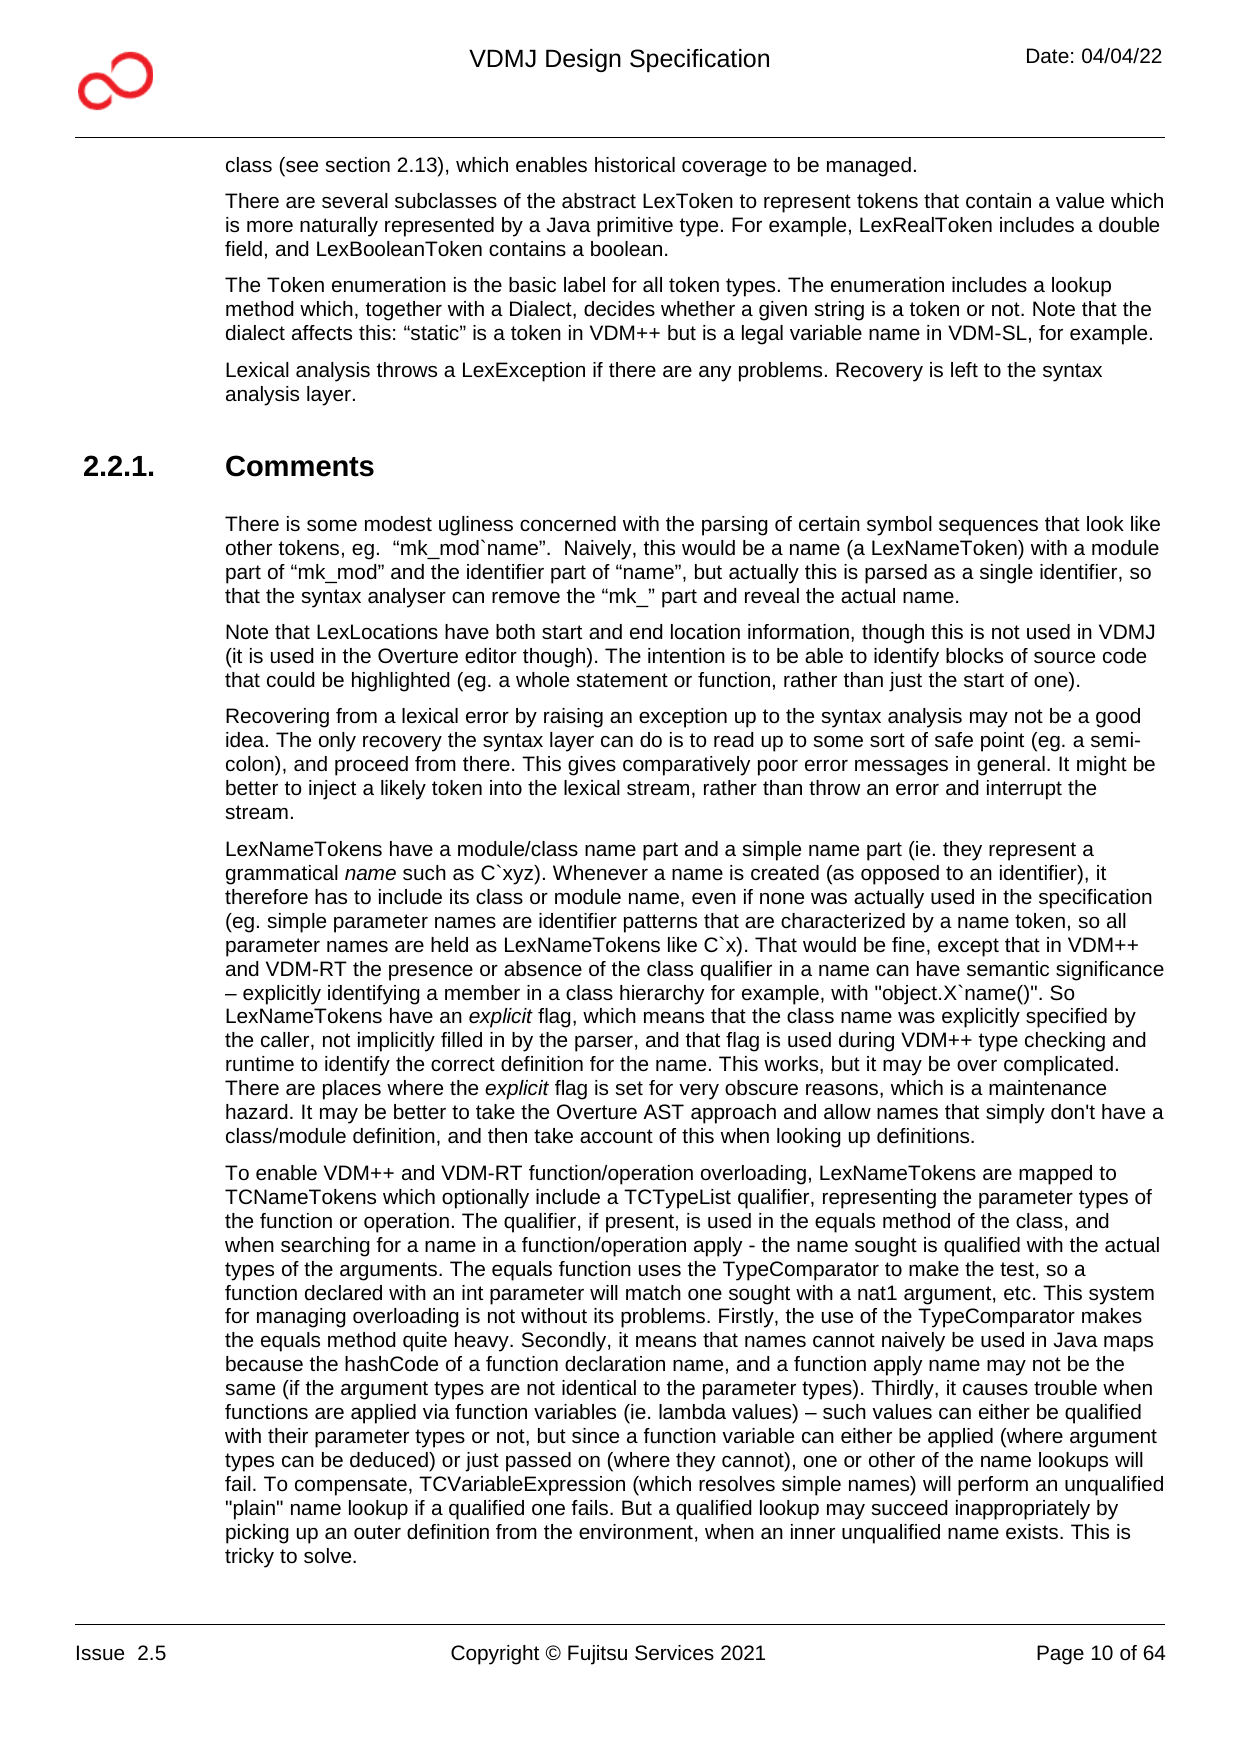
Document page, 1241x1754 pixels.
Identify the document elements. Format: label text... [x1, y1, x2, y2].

text There are several subclasses of the abstract LexToken to represent tokens that contain a value which is more naturally represented by a Java primitive type. For example, LexRealToken includes a double field, and LexBooleanToken contains a boolean. [225, 189, 1165, 261]
text Note that LexLocations have both start and end location information, though this is not used in VDMJ (it is used in the Overture editor though). The intention is to be able to identify blocks of source code that could be highlighted (eg. a whole statement or function, rather than just the start of one). [225, 620, 1165, 692]
text LexNameTokens have a module/class name part and a simple name part (ie. they represent a grammatical name such as C`xyz). Whenever a name is created (as opposed to an identifier), it therefore has to include its class or module name, even if none was actually used in the specification (eg. simple parameter names are identifier patterns that are characterized by a name token, so all parameter names are held as LexNameTokens like C`x). That would be fine, except that in VDM++ and VDM-RT the presence or absence of the class qualifier in a name can have semantic significance – explicitly identifying a member in a class hierarchy for example, with "object.X`name()". So LexNameTokens have an explicit flag, which means that the class name was explicitly specified by the caller, not implicitly filled in by the parser, and that flag is used during VDM++ type checking and runtime to identify the correct definition for the name. This works, but it may be over complicated. There are places where the explicit flag is set for very obscure reasons, which is a maintenance hazard. It may be better to take the Overture AST approach and allow names that simply don't have a class/module definition, and then take account of this when looking up definitions. [225, 837, 1165, 1148]
text To enable VDM++ and VDM-RT function/operation overloading, LexNameTokens are mapped to TCNameTokens which optionally include a TCTypeList qualifier, representing the parameter types of the function or operation. The qualifier, if present, is used in the equals method of the class, and when searching for a name in a function/operation apply - the name sought is qualified with the actual types of the arguments. The equals function uses the TypeComparator to make the test, so a function declared with an int parameter will match one sought with a nat1 argument, etc. This system for managing overloading is not without its problems. Firstly, the use of the TypeComparator makes the equals method quite heavy. Secondly, it means that names cannot naively be used in Java maps because the hashCode of a function declaration name, and a function apply name may not be the same (if the argument types are not identical to the parameter types). Thirdly, it causes trouble when functions are applied via function variables (ie. lambda values) – such values can either be qualified with their parameter types or not, but since a function variable can either be applied (where argument types can be deduced) or just passed on (where they cannot), one or other of the name lookups will fail. To compensate, TCVariableExpression (which resolves simple names) will perform an unqualified "plain" name lookup if a qualified one fails. But a qualified lookup may succeed inappropriately by picking up an outer definition from the environment, when an inner unqualified name exists. This is tricky to solve. [225, 1161, 1165, 1568]
text Recovering from a lexical error by raising an exception up to the syntax analysis may not be a good idea. The only recovery the syntax layer can do is to read up to some sort of safe point (eg. a semi-colon), and proceed from there. This gives comparatively poor error messages in general. It might be better to inject a likely token into the lexical stream, rather than throw an error and interrupt the stream. [225, 705, 1165, 824]
text There is some modest ugliness concerned with the parsing of certain symbol sequences that look like other tokens, eg. “mk_mod`name”. Naively, this would be a name (a LexNameToken) with a module part of “mk_mod” and the identifier part of “name”, but actually this is parsed as a single identifier, so that the syntax analyser can remove the “mk_” part and reveal the actual name. [225, 512, 1165, 608]
picture [78, 44, 153, 120]
text The Token enumeration is the basic label for all token types. The enumeration includes a lookup method which, together with a Dialect, decides whether a given string is a token or not. Note that the dialect affects this: “static” is a token in VDM++ but is a legal variable name in VDM-SL, for example. [225, 274, 1165, 346]
text class (see section 2.13), which enables historical coverage to be managed. [225, 153, 1165, 177]
subtitle Comments [75, 448, 1165, 482]
text Lexical analysis throws a LexException if there are any problems. Recovery is left to the syntax analysis layer. [225, 358, 1165, 406]
